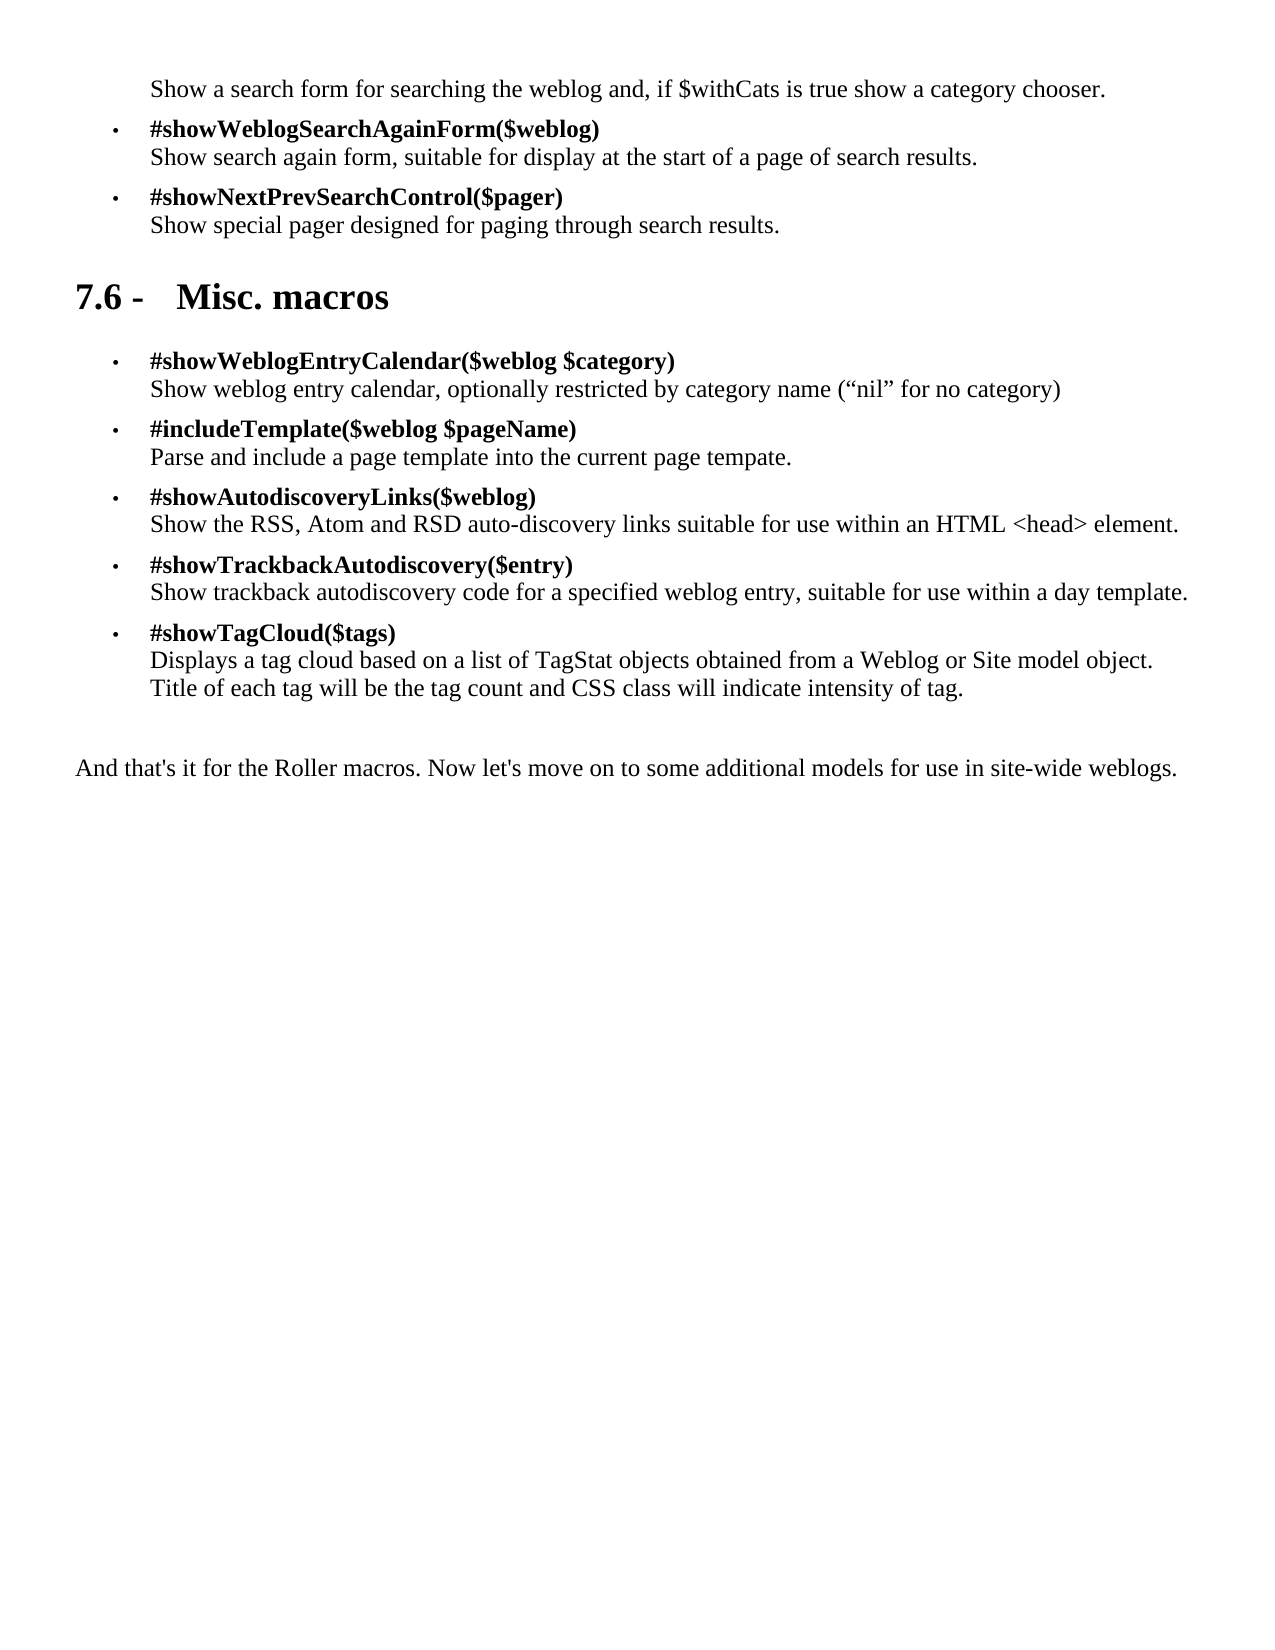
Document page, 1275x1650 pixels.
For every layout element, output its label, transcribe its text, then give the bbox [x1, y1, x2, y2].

subtitle Misc. macros [75, 276, 1200, 317]
list #showNextPrevSearchControl($pager) Show special pager designed for paging through search results. [112, 183, 1200, 238]
list #includeTemplate($weblog $pageName) Parse and include a page template into the current page tempate. [112, 415, 1200, 470]
list Show a search form for searching the weblog and, if $withCats is true show a category chooser. [112, 75, 1200, 103]
list #showWeblogEntryCalendar($weblog $category) Show weblog entry calendar, optionally restricted by category name (“nil” for no category) [112, 347, 1200, 402]
list #showTrackbackAutodiscovery($entry) Show trackback autodiscovery code for a specified weblog entry, suitable for use within a day template. [112, 551, 1200, 606]
list #showTagCloud($tags) Displays a tag cloud based on a list of TagStat objects obtained from a Weblog or Site model object. Title of each tag will be the tag count and CSS class will indicate intensity of tag. [112, 619, 1200, 702]
list #showAutodiscoveryLinks($weblog) Show the RSS, Atom and RSD auto-discovery links suitable for use within an HTML <head> element. [112, 483, 1200, 538]
list #showWeblogSearchAgainForm($weblog) Show search again form, suitable for display at the start of a page of search results. [112, 115, 1200, 171]
text And that's it for the Roller macros. Now let's move on to some additional models for use in site-wide weblogs. [75, 754, 1200, 782]
